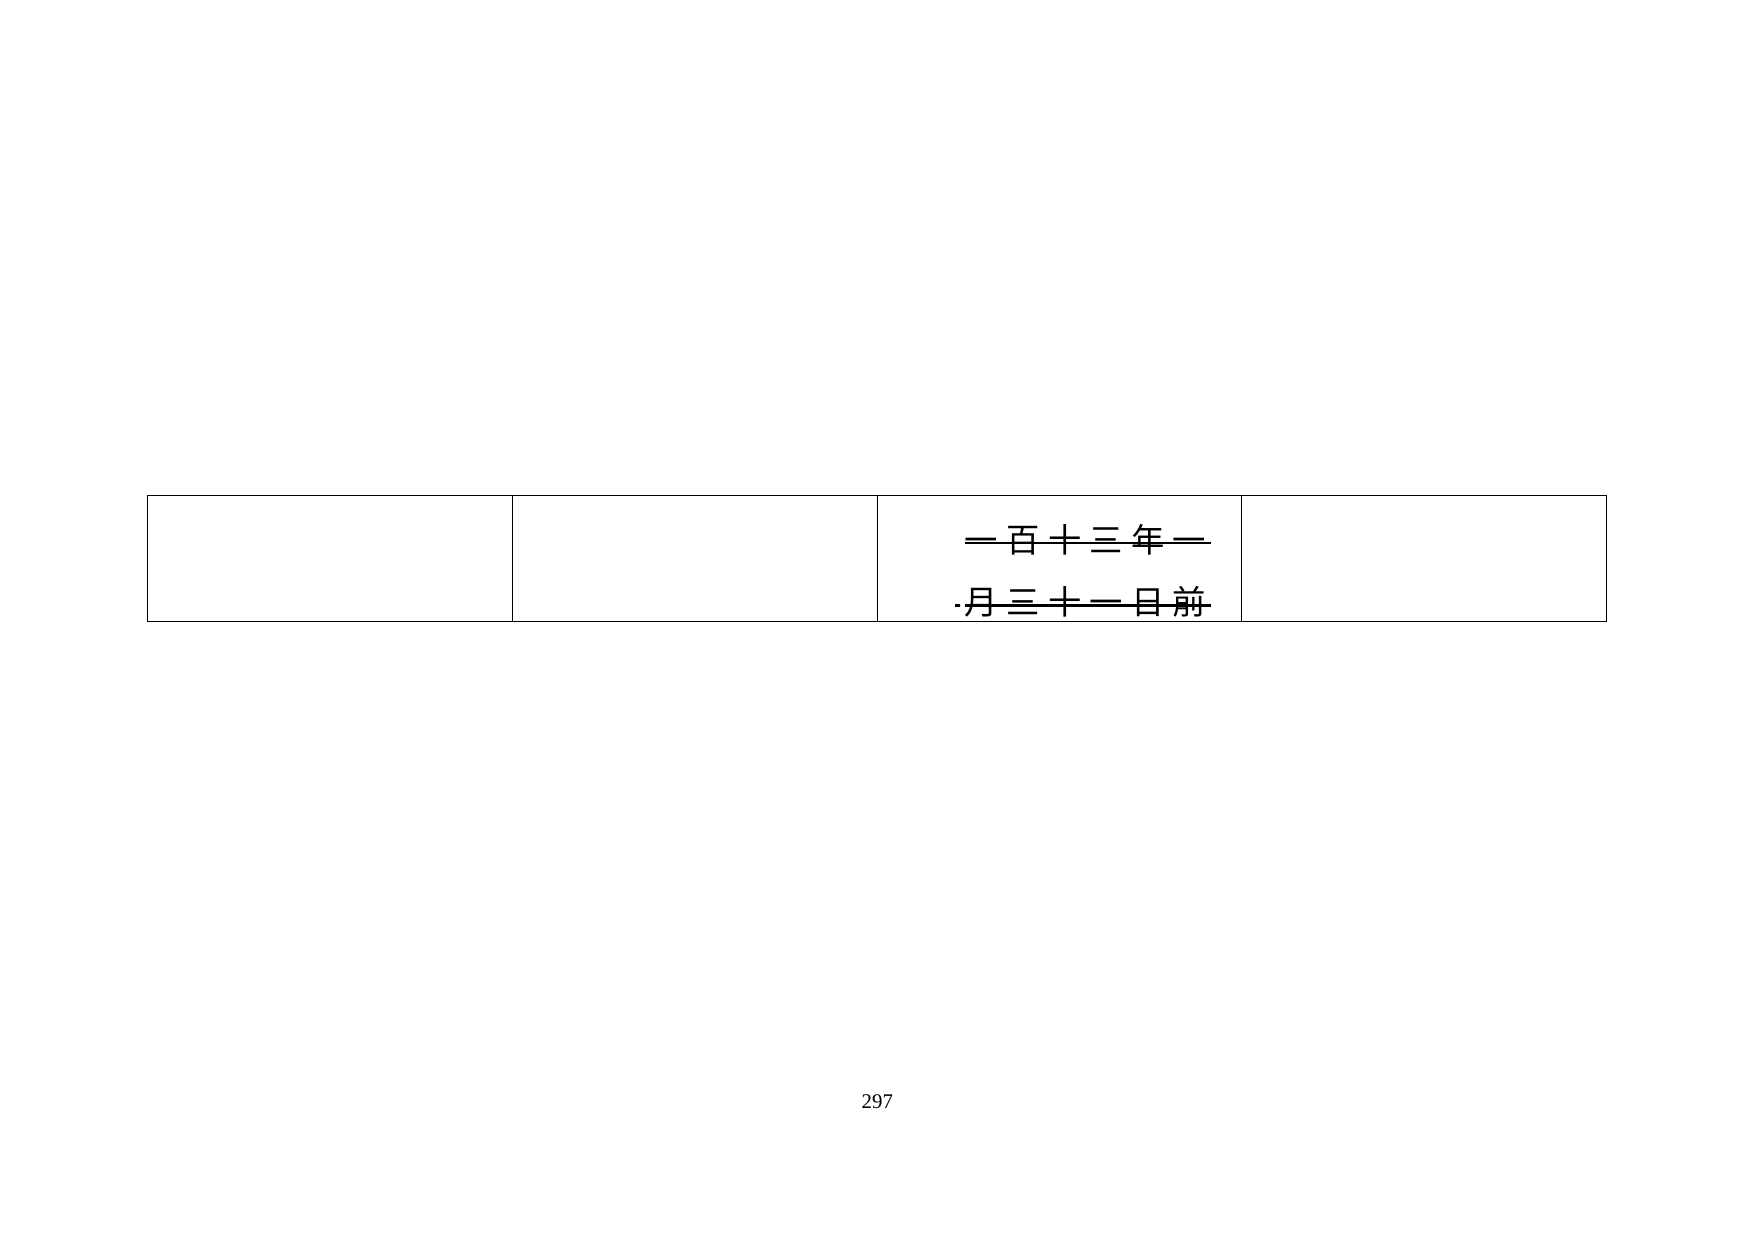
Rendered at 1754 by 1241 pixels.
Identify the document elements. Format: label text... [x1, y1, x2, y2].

table_cell 一百十三年一月三十一日前 [878, 496, 1241, 621]
table_cell [148, 496, 512, 621]
table_cell [513, 496, 877, 621]
table_cell [1242, 496, 1606, 621]
